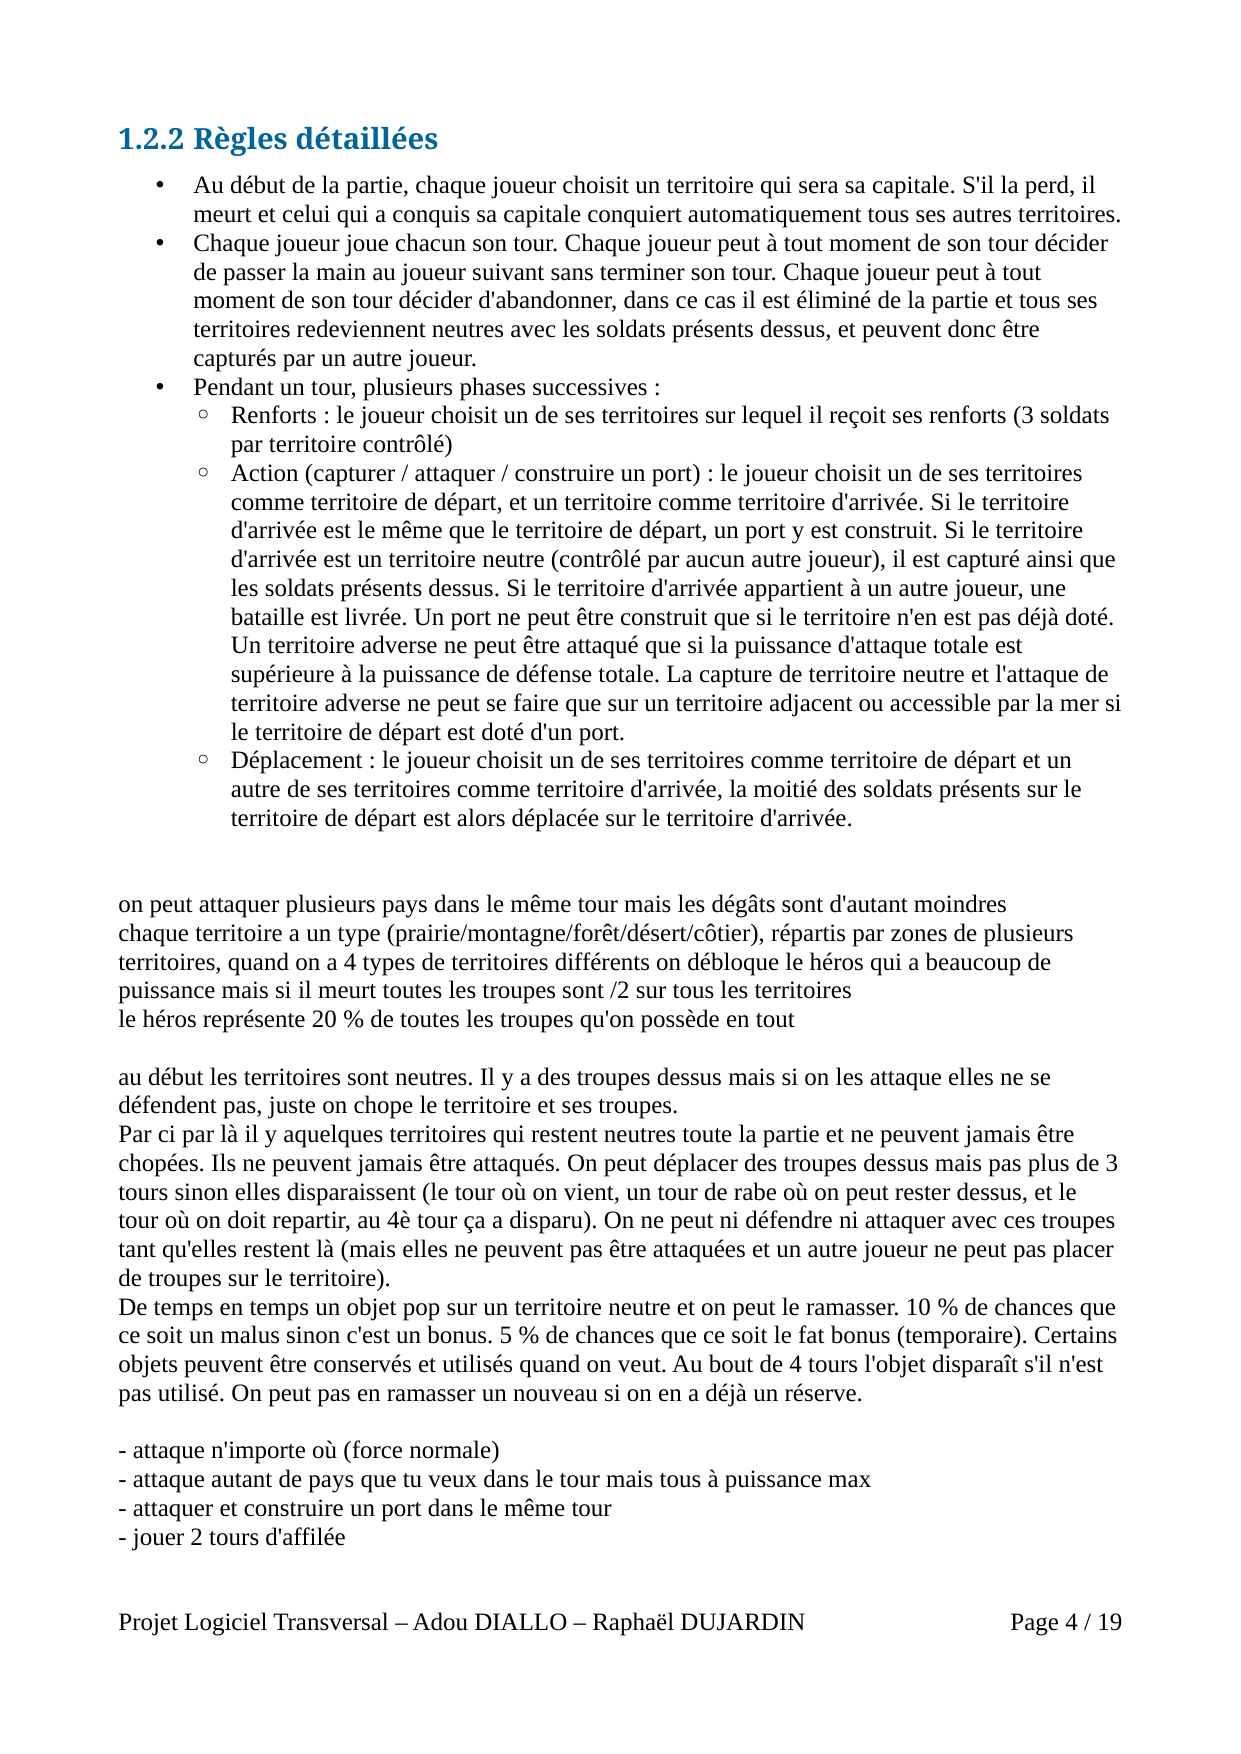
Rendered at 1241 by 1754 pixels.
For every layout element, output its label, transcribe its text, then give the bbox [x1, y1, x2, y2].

list Au début de la partie, chaque joueur choisit un territoire qui sera sa capitale. S'il la perd, il meurt et celui qui a conquis sa capitale conquiert automatiquement tous ses autres territoires. [156, 170, 1122, 228]
subtitle Règles détaillées [118, 118, 1122, 158]
text Par ci par là il y aquelques territoires qui restent neutres toute la partie et ne peuvent jamais être chopées. Ils ne peuvent jamais être attaqués. On peut déplacer des troupes dessus mais pas plus de 3 tours sinon elles disparaissent (le tour où on vient, un tour de rabe où on peut rester dessus, et le tour où on doit repartir, au 4è tour ça a disparu). On ne peut ni défendre ni attaquer avec ces troupes tant qu'elles restent là (mais elles ne peuvent pas être attaquées et un autre joueur ne peut pas placer de troupes sur le territoire). [118, 1119, 1122, 1292]
text - jouer 2 tours d'affilée [118, 1522, 1122, 1550]
text on peut attaquer plusieurs pays dans le même tour mais les dégâts sont d'autant moindres [118, 889, 1122, 918]
text - attaquer et construire un port dans le même tour [118, 1493, 1122, 1522]
text - attaque autant de pays que tu veux dans le tour mais tous à puissance max [118, 1464, 1122, 1493]
text chaque territoire a un type (prairie/montagne/forêt/désert/côtier), répartis par zones de plusieurs territoires, quand on a 4 types de territoires différents on débloque le héros qui a beaucoup de puissance mais si il meurt toutes les troupes sont /2 sur tous les territoires [118, 918, 1122, 1004]
text De temps en temps un objet pop sur un territoire neutre et on peut le ramasser. 10 % de chances que ce soit un malus sinon c'est un bonus. 5 % de chances que ce soit le fat bonus (temporaire). Certains objets peuvent être conservés et utilisés quand on veut. Au bout de 4 tours l'objet disparaît s'il n'est pas utilisé. On peut pas en ramasser un nouveau si on en a déjà un réserve. [118, 1292, 1122, 1407]
list Déplacement : le joueur choisit un de ses territoires comme territoire de départ et un autre de ses territoires comme territoire d'arrivée, la moitié des soldats présents sur le territoire de départ est alors déplacée sur le territoire d'arrivée. [193, 745, 1122, 832]
text au début les territoires sont neutres. Il y a des troupes dessus mais si on les attaque elles ne se défendent pas, juste on chope le territoire et ses troupes. [118, 1062, 1122, 1119]
list Pendant un tour, plusieurs phases successives : [156, 372, 1122, 400]
text le héros représente 20 % de toutes les troupes qu'on possède en tout [118, 1004, 1122, 1033]
list Action (capturer / attaquer / construire un port) : le joueur choisit un de ses territoires comme territoire de départ, et un territoire comme territoire d'arrivée. Si le territoire d'arrivée est le même que le territoire de départ, un port y est construit. Si le territoire d'arrivée est un territoire neutre (contrôlé par aucun autre joueur), il est capturé ainsi que les soldats présents dessus. Si le territoire d'arrivée appartient à un autre joueur, une bataille est livrée. Un port ne peut être construit que si le territoire n'en est pas déjà doté. Un territoire adverse ne peut être attaqué que si la puissance d'attaque totale est supérieure à la puissance de défense totale. La capture de territoire neutre et l'attaque de territoire adverse ne peut se faire que sur un territoire adjacent ou accessible par la mer si le territoire de départ est doté d'un port. [193, 458, 1122, 745]
text - attaque n'importe où (force normale) [118, 1435, 1122, 1464]
list Renforts : le joueur choisit un de ses territoires sur lequel il reçoit ses renforts (3 soldats par territoire contrôlé) [193, 400, 1122, 458]
list Chaque joueur joue chacun son tour. Chaque joueur peut à tout moment de son tour décider de passer la main au joueur suivant sans terminer son tour. Chaque joueur peut à tout moment de son tour décider d'abandonner, dans ce cas il est éliminé de la partie et tous ses territoires redeviennent neutres avec les soldats présents dessus, et peuvent donc être capturés par un autre joueur. [156, 228, 1122, 372]
